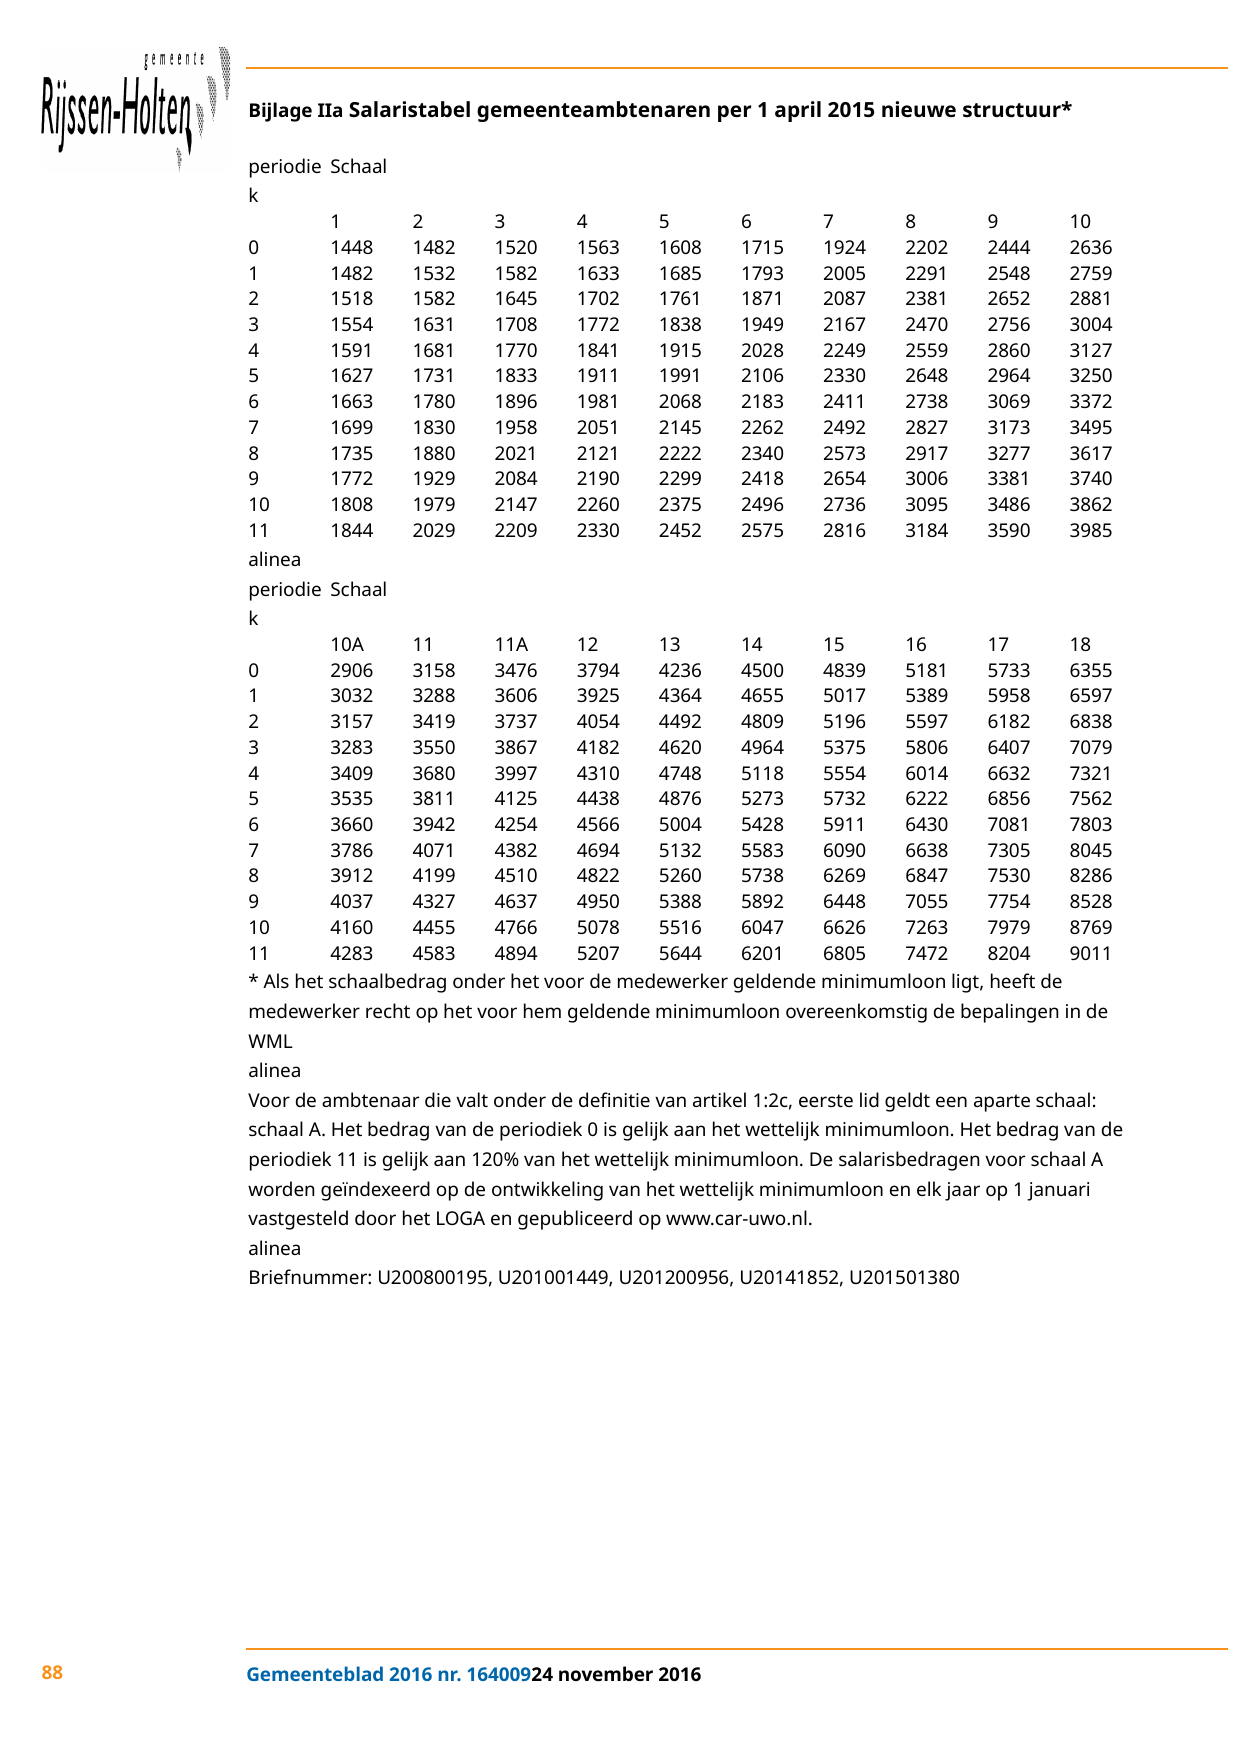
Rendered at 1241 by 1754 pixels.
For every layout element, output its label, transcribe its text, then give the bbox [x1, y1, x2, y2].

table_cell 2375 [659, 491, 741, 517]
table_cell 5004 [659, 811, 741, 837]
table_cell 5 [248, 363, 330, 388]
table_cell [248, 631, 330, 657]
table_cell 5389 [905, 683, 987, 708]
table_cell 3925 [577, 683, 659, 708]
table_cell 6638 [905, 837, 987, 863]
table_cell 5428 [741, 811, 823, 837]
table_cell 1645 [494, 286, 577, 311]
table_cell 5207 [577, 940, 659, 966]
table_cell 7472 [905, 940, 987, 966]
table_cell 5118 [741, 760, 823, 785]
text alinea­ [248, 1057, 1152, 1083]
table_cell 2559 [905, 337, 987, 363]
table_cell 2084 [494, 466, 577, 491]
table_cell 5017 [823, 683, 905, 708]
table_header Schaal [330, 576, 412, 631]
table_cell 4160 [330, 914, 412, 940]
table_cell 11A [494, 631, 577, 657]
table_cell 3381 [987, 466, 1069, 491]
table_cell 7562 [1069, 785, 1152, 811]
table_cell 4566 [577, 811, 659, 837]
table_cell 3495 [1069, 414, 1152, 440]
table_cell 2147 [494, 491, 577, 517]
table_cell 5733 [987, 657, 1069, 682]
table_cell 1702 [577, 286, 659, 311]
table_cell 2260 [577, 491, 659, 517]
table_cell 18 [1069, 631, 1152, 657]
table_cell 6847 [905, 863, 987, 888]
table_cell 1991 [659, 363, 741, 388]
table_cell 1871 [741, 286, 823, 311]
table_cell 17 [987, 631, 1069, 657]
table_cell 5 [659, 208, 741, 234]
table_cell 1911 [577, 363, 659, 388]
table_cell 10 [1069, 208, 1152, 234]
table_cell 16 [905, 631, 987, 657]
table_cell 0 [248, 657, 330, 682]
table_cell 5958 [987, 683, 1069, 708]
table_cell 6 [741, 208, 823, 234]
table_cell 11 [412, 631, 494, 657]
table_cell 6407 [987, 734, 1069, 760]
table_cell 3942 [412, 811, 494, 837]
table_cell 5132 [659, 837, 741, 863]
table_cell 7530 [987, 863, 1069, 888]
table_cell 3 [248, 734, 330, 760]
table_cell 4637 [494, 888, 577, 914]
table_cell 1663 [330, 389, 412, 414]
table_cell 0 [248, 234, 330, 260]
table_cell 3476 [494, 657, 577, 682]
text alinea­ [248, 1235, 1152, 1261]
table_cell 2087 [823, 286, 905, 311]
table_cell 7 [248, 414, 330, 440]
table_cell 1929 [412, 466, 494, 491]
table_cell 1631 [412, 311, 494, 337]
table_cell 4655 [741, 683, 823, 708]
table_header periodiek [248, 576, 330, 631]
table_cell 9011 [1069, 940, 1152, 966]
table_cell 2470 [905, 311, 987, 337]
table_cell 2964 [987, 363, 1069, 388]
table_cell 10A [330, 631, 412, 657]
table_cell 3277 [987, 440, 1069, 466]
table_cell 1772 [330, 466, 412, 491]
table_cell 3069 [987, 389, 1069, 414]
table_cell 1880 [412, 440, 494, 466]
table_cell 6014 [905, 760, 987, 785]
table_cell 4839 [823, 657, 905, 682]
table_cell 7754 [987, 888, 1069, 914]
table_cell 1532 [412, 260, 494, 286]
table_cell 5554 [823, 760, 905, 785]
table_cell 4037 [330, 888, 412, 914]
table_cell 4199 [412, 863, 494, 888]
table_cell 3862 [1069, 491, 1152, 517]
table_cell 7979 [987, 914, 1069, 940]
table_cell 3283 [330, 734, 412, 760]
table_cell 3127 [1069, 337, 1152, 363]
table_cell 4766 [494, 914, 577, 940]
table_cell 7305 [987, 837, 1069, 863]
table_cell 2452 [659, 517, 741, 543]
table_cell 3590 [987, 517, 1069, 543]
table_cell 1915 [659, 337, 741, 363]
table_cell 4054 [577, 708, 659, 734]
table_cell 1949 [741, 311, 823, 337]
table_cell 2190 [577, 466, 659, 491]
table_cell 15 [823, 631, 905, 657]
table_cell 2816 [823, 517, 905, 543]
table_cell 3 [248, 311, 330, 337]
table_cell 5196 [823, 708, 905, 734]
table_cell 8528 [1069, 888, 1152, 914]
table_cell 1582 [494, 260, 577, 286]
table_cell 6856 [987, 785, 1069, 811]
table_cell 2005 [823, 260, 905, 286]
table_cell 1518 [330, 286, 412, 311]
table_cell 3550 [412, 734, 494, 760]
table_cell 13 [659, 631, 741, 657]
table_cell 1520 [494, 234, 577, 260]
table_cell 4694 [577, 837, 659, 863]
table_cell 2167 [823, 311, 905, 337]
table_cell 2145 [659, 414, 741, 440]
table_cell 2881 [1069, 286, 1152, 311]
table_cell 3535 [330, 785, 412, 811]
table_cell 4364 [659, 683, 741, 708]
table_cell 3794 [577, 657, 659, 682]
table_cell 6838 [1069, 708, 1152, 734]
table_cell 11 [248, 940, 330, 966]
table_cell 2 [248, 286, 330, 311]
table_cell 2548 [987, 260, 1069, 286]
table_cell 2418 [741, 466, 823, 491]
table_cell 3811 [412, 785, 494, 811]
table_cell 1808 [330, 491, 412, 517]
table_cell 4822 [577, 863, 659, 888]
table_cell 5 [248, 785, 330, 811]
table_cell 1780 [412, 389, 494, 414]
table_cell 2492 [823, 414, 905, 440]
table_cell 7 [248, 837, 330, 863]
table_cell 3006 [905, 466, 987, 491]
table_cell 3680 [412, 760, 494, 785]
table_cell 4 [248, 337, 330, 363]
table_cell 3617 [1069, 440, 1152, 466]
table_cell 3 [494, 208, 577, 234]
table_cell 1958 [494, 414, 577, 440]
table_cell 9 [248, 888, 330, 914]
table_cell 3740 [1069, 466, 1152, 491]
table_cell 2652 [987, 286, 1069, 311]
table_cell 4327 [412, 888, 494, 914]
table_cell 6448 [823, 888, 905, 914]
table_cell 1761 [659, 286, 741, 311]
table_cell 8045 [1069, 837, 1152, 863]
table_cell 1735 [330, 440, 412, 466]
table_cell 5597 [905, 708, 987, 734]
table_cell 3157 [330, 708, 412, 734]
table_cell 1830 [412, 414, 494, 440]
table_cell 1708 [494, 311, 577, 337]
table_header Schaal [330, 153, 412, 208]
table_cell 8769 [1069, 914, 1152, 940]
table_cell 1833 [494, 363, 577, 388]
table_cell 1591 [330, 337, 412, 363]
table_cell 3606 [494, 683, 577, 708]
table_cell 6805 [823, 940, 905, 966]
table_cell 4236 [659, 657, 741, 682]
table_cell 1685 [659, 260, 741, 286]
table_cell 2029 [412, 517, 494, 543]
table_cell 3004 [1069, 311, 1152, 337]
table_cell 6222 [905, 785, 987, 811]
table_cell 2340 [741, 440, 823, 466]
text Briefnummer: U200800195, U201001449, U201200956, U20141852, U201501380 [248, 1264, 1152, 1290]
table_cell 3419 [412, 708, 494, 734]
table_cell 3985 [1069, 517, 1152, 543]
text alinea­ [248, 546, 1152, 572]
table_cell 4 [248, 760, 330, 785]
table_cell 5273 [741, 785, 823, 811]
table_cell 5738 [741, 863, 823, 888]
text * Als het schaalbedrag onder het voor de medewerker geldende minimumloon ligt, heeft de medewerker recht op het voor hem geldende minimumloon overeenkomstig de bepalingen in de WML [248, 969, 1152, 1054]
table_cell 4620 [659, 734, 741, 760]
table_cell 1 [248, 260, 330, 286]
table_cell 6430 [905, 811, 987, 837]
table_cell 4125 [494, 785, 577, 811]
table_cell 6632 [987, 760, 1069, 785]
table_cell 1731 [412, 363, 494, 388]
table_cell 3032 [330, 683, 412, 708]
table_cell 6355 [1069, 657, 1152, 682]
table_cell 4071 [412, 837, 494, 863]
table_cell 4 [577, 208, 659, 234]
table_cell 2 [412, 208, 494, 234]
picture [41, 47, 231, 172]
table_cell 2736 [823, 491, 905, 517]
table_cell 5260 [659, 863, 741, 888]
table_cell 10 [248, 491, 330, 517]
table_cell 3173 [987, 414, 1069, 440]
table_cell 3250 [1069, 363, 1152, 388]
table_cell 2262 [741, 414, 823, 440]
table_cell 4492 [659, 708, 741, 734]
table_cell 2636 [1069, 234, 1152, 260]
table_cell 1448 [330, 234, 412, 260]
table_cell 2106 [741, 363, 823, 388]
table_cell 2917 [905, 440, 987, 466]
table_cell 7081 [987, 811, 1069, 837]
table_cell 2573 [823, 440, 905, 466]
table_cell 1608 [659, 234, 741, 260]
table_cell 5644 [659, 940, 741, 966]
table_cell 1554 [330, 311, 412, 337]
table_cell 12 [577, 631, 659, 657]
table_cell 5583 [741, 837, 823, 863]
table_cell 1681 [412, 337, 494, 363]
table_cell 2051 [577, 414, 659, 440]
table_cell 2330 [823, 363, 905, 388]
table_cell 4748 [659, 760, 741, 785]
table_cell 3288 [412, 683, 494, 708]
table_cell 2299 [659, 466, 741, 491]
table_cell 3486 [987, 491, 1069, 517]
table_cell 2202 [905, 234, 987, 260]
table_cell 1838 [659, 311, 741, 337]
table_cell 4876 [659, 785, 741, 811]
table_cell 2759 [1069, 260, 1152, 286]
table_cell 4894 [494, 940, 577, 966]
table_header periodiek [248, 153, 330, 208]
table_cell 8204 [987, 940, 1069, 966]
table_cell 1715 [741, 234, 823, 260]
table_cell 2756 [987, 311, 1069, 337]
table_cell 3660 [330, 811, 412, 837]
table_cell 7 [823, 208, 905, 234]
table_cell 2648 [905, 363, 987, 388]
table_cell 2906 [330, 657, 412, 682]
table_cell 6201 [741, 940, 823, 966]
table_cell 8286 [1069, 863, 1152, 888]
table_cell 2183 [741, 389, 823, 414]
table_cell 1 [330, 208, 412, 234]
table_cell 7263 [905, 914, 987, 940]
table_cell 2496 [741, 491, 823, 517]
table_cell 4510 [494, 863, 577, 888]
table_cell 5911 [823, 811, 905, 837]
table_cell 1563 [577, 234, 659, 260]
table_cell [248, 208, 330, 234]
table_cell 4455 [412, 914, 494, 940]
table_cell 2444 [987, 234, 1069, 260]
table_cell 11 [248, 517, 330, 543]
table_cell 4254 [494, 811, 577, 837]
table_cell 6269 [823, 863, 905, 888]
table_cell 2291 [905, 260, 987, 286]
table_cell 1627 [330, 363, 412, 388]
table_cell 3095 [905, 491, 987, 517]
table_cell 5892 [741, 888, 823, 914]
table_cell 5806 [905, 734, 987, 760]
table_cell 4583 [412, 940, 494, 966]
table_cell 1793 [741, 260, 823, 286]
table_cell 3184 [905, 517, 987, 543]
table_cell 4438 [577, 785, 659, 811]
table_cell 7055 [905, 888, 987, 914]
table_cell 1841 [577, 337, 659, 363]
table_cell 4382 [494, 837, 577, 863]
table_cell 14 [741, 631, 823, 657]
table_cell 5181 [905, 657, 987, 682]
table_cell 1772 [577, 311, 659, 337]
table_cell 2738 [905, 389, 987, 414]
table_cell 1633 [577, 260, 659, 286]
table_cell 2575 [741, 517, 823, 543]
table_cell 1770 [494, 337, 577, 363]
table_cell 5078 [577, 914, 659, 940]
table_cell 4950 [577, 888, 659, 914]
table_cell 1 [248, 683, 330, 708]
table_cell 6 [248, 389, 330, 414]
table_cell 8 [248, 863, 330, 888]
table_cell 3867 [494, 734, 577, 760]
table_cell 2209 [494, 517, 577, 543]
table_cell 5375 [823, 734, 905, 760]
table_cell 1924 [823, 234, 905, 260]
table_cell 4500 [741, 657, 823, 682]
table_cell 2381 [905, 286, 987, 311]
table_cell 5516 [659, 914, 741, 940]
table_cell 2028 [741, 337, 823, 363]
text Voor de ambtenaar die valt onder de definitie van artikel 1:2c, eerste lid geldt een aparte schaal: schaal A. Het bedrag van de periodiek 0 is gelijk aan het wettelijk minimumloon. Het bedrag van de periodiek 11 is gelijk aan 120% van het wettelijk minimumloon. De salarisbedragen voor schaal A worden geïndexeerd op de ontwikkeling van het wettelijk minimumloon en elk jaar op 1 januari vastgesteld door het LOGA en gepubliceerd op www.car-uwo.nl. [248, 1087, 1152, 1231]
table_cell 6 [248, 811, 330, 837]
table_cell 7321 [1069, 760, 1152, 785]
table_cell 6626 [823, 914, 905, 940]
table_cell 1981 [577, 389, 659, 414]
table_cell 2021 [494, 440, 577, 466]
table_cell 4182 [577, 734, 659, 760]
table_cell 3158 [412, 657, 494, 682]
table_cell 6182 [987, 708, 1069, 734]
table_cell 2 [248, 708, 330, 734]
table_cell 8 [248, 440, 330, 466]
table_cell 1482 [412, 234, 494, 260]
table_cell 4809 [741, 708, 823, 734]
table_cell 1699 [330, 414, 412, 440]
table_cell 6090 [823, 837, 905, 863]
table_cell 2330 [577, 517, 659, 543]
table_cell 4964 [741, 734, 823, 760]
table_cell 6047 [741, 914, 823, 940]
table_cell 2827 [905, 414, 987, 440]
table_cell 4283 [330, 940, 412, 966]
table_cell 3786 [330, 837, 412, 863]
table_cell 9 [987, 208, 1069, 234]
text Bijlage IIa Salaristabel gemeenteambtenaren per 1 april 2015 nieuwe structuur* [248, 95, 1152, 123]
table_cell 3912 [330, 863, 412, 888]
table_cell 2411 [823, 389, 905, 414]
table_cell 2860 [987, 337, 1069, 363]
table_cell 2654 [823, 466, 905, 491]
table_cell 6597 [1069, 683, 1152, 708]
table_cell 5732 [823, 785, 905, 811]
table_cell 2068 [659, 389, 741, 414]
table_cell 1896 [494, 389, 577, 414]
table_cell 2121 [577, 440, 659, 466]
table_cell 10 [248, 914, 330, 940]
table_cell 2249 [823, 337, 905, 363]
table_cell 1482 [330, 260, 412, 286]
table_cell 5388 [659, 888, 741, 914]
table_cell 8 [905, 208, 987, 234]
table_cell 2222 [659, 440, 741, 466]
table_cell 7079 [1069, 734, 1152, 760]
table_cell 3409 [330, 760, 412, 785]
table_cell 9 [248, 466, 330, 491]
table_cell 7803 [1069, 811, 1152, 837]
table_cell 4310 [577, 760, 659, 785]
table_cell 1582 [412, 286, 494, 311]
table_cell 3737 [494, 708, 577, 734]
table_cell 3372 [1069, 389, 1152, 414]
table_cell 1979 [412, 491, 494, 517]
table_cell 3997 [494, 760, 577, 785]
table_cell 1844 [330, 517, 412, 543]
